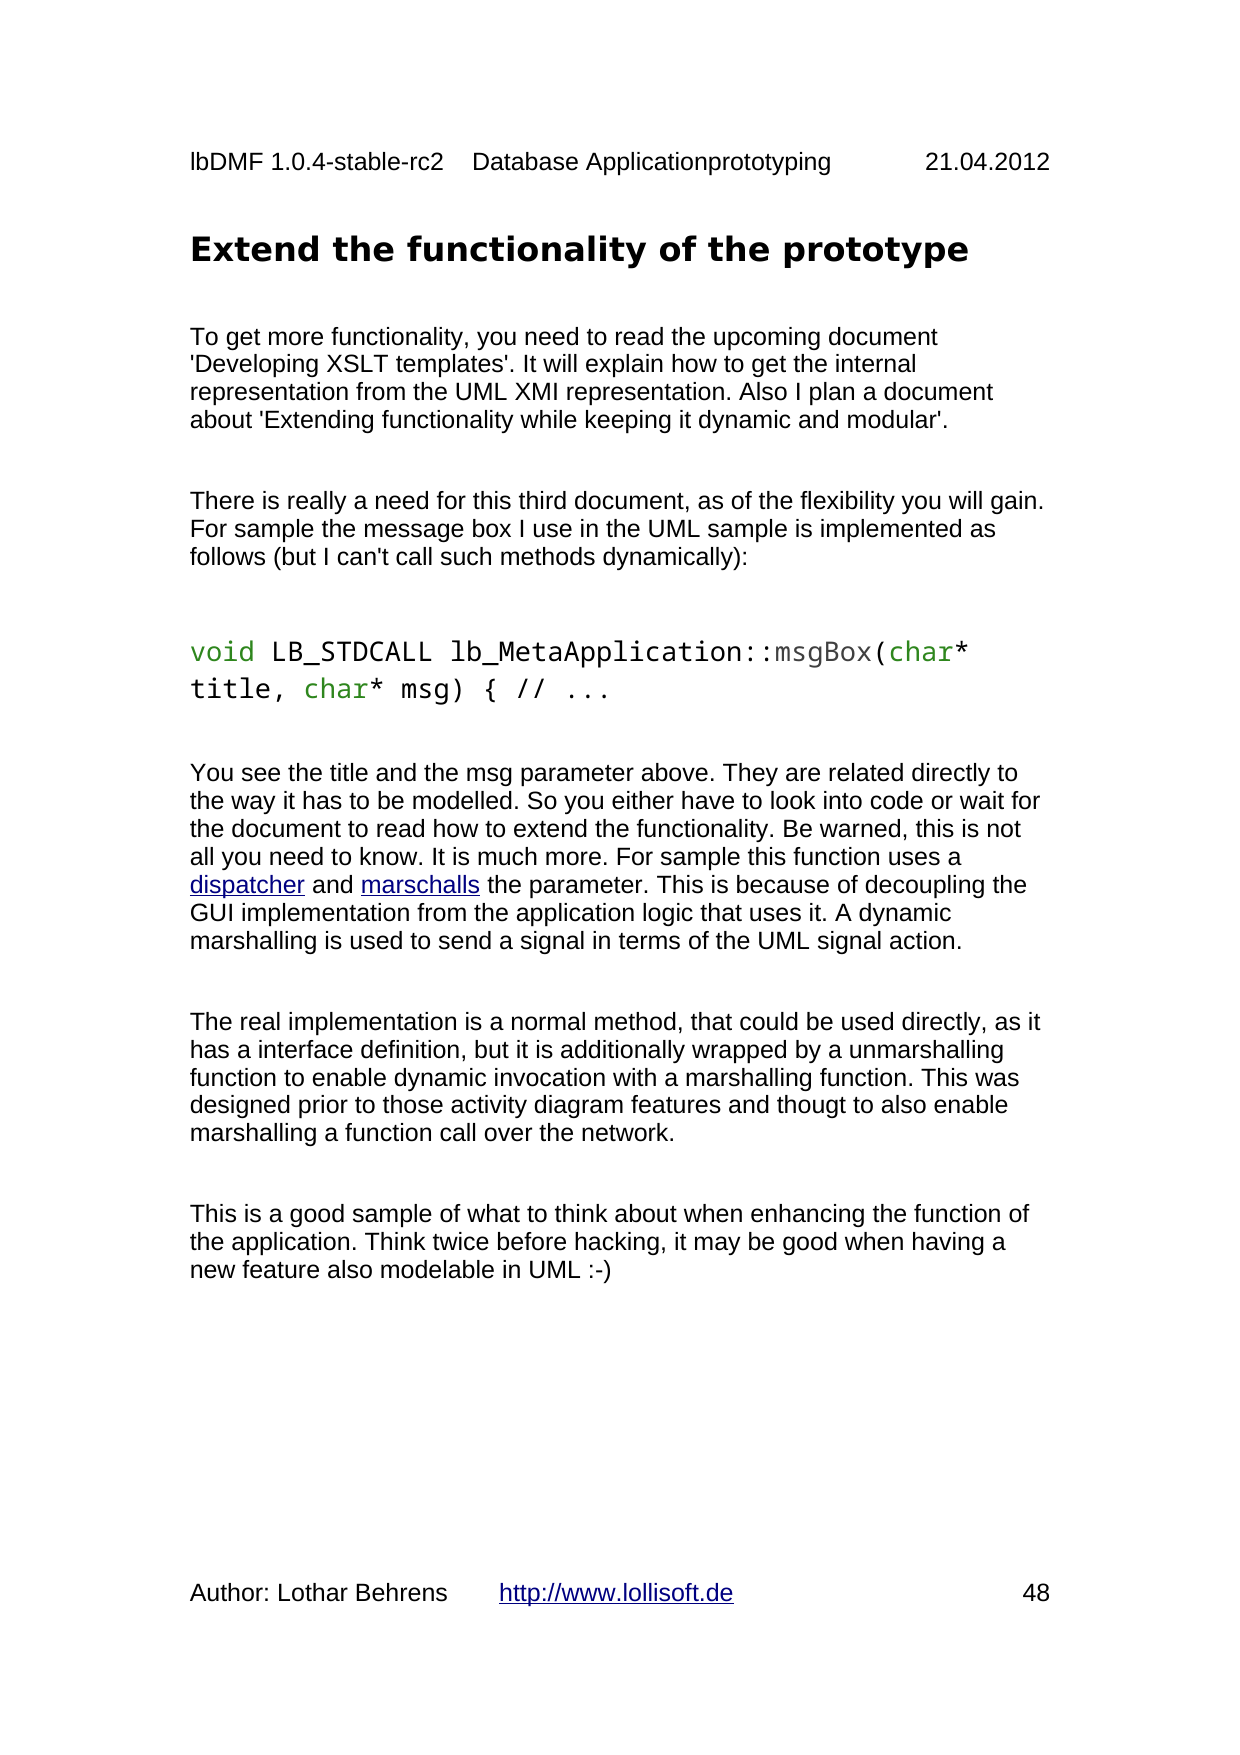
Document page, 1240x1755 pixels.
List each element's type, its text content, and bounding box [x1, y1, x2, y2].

text The real implementation is a normal method, that could be used directly, as it has a interface definition, but it is additionally wrapped by a unmarshalling function to enable dynamic invocation with a marshalling function. This was designed prior to those activity diagram features and thougt to also enable marshalling a function call over the network. [189, 1007, 1050, 1147]
text void LB_STDCALL lb_MetaApplication::msgBox(char* title, char* msg) { // ... [189, 632, 1050, 706]
text To get more functionality, you need to read the upcoming document 'Developing XSLT templates'. It will explain how to get the internal representation from the UML XMI representation. Also I plan a document about 'Extending functionality while keeping it dynamic and modular'. [189, 322, 1050, 434]
text This is a good sample of what to think about when enhancing the function of the application. Think twice before hacking, it may be good when having a new feature also modelable in UML :-) [189, 1200, 1050, 1284]
subtitle Extend the functionality of the prototype [189, 230, 1050, 269]
text You see the title and the msg parameter above. They are related directly to the way it has to be modelled. So you either have to look into code or wait for the document to read how to extend the functionality. Be warned, this is not all you need to know. It is much more. For sample this function uses a dispatcher and marschalls the parameter. This is because of decoupling the GUI implementation from the application logic that uses it. A dynamic marshalling is used to send a signal in terms of the UML signal action. [189, 759, 1050, 954]
text There is really a need for this third document, as of the flexibility you will gain. For sample the message box I use in the UML sample is implemented as follows (but I can't call such methods dynamically): [189, 487, 1050, 571]
